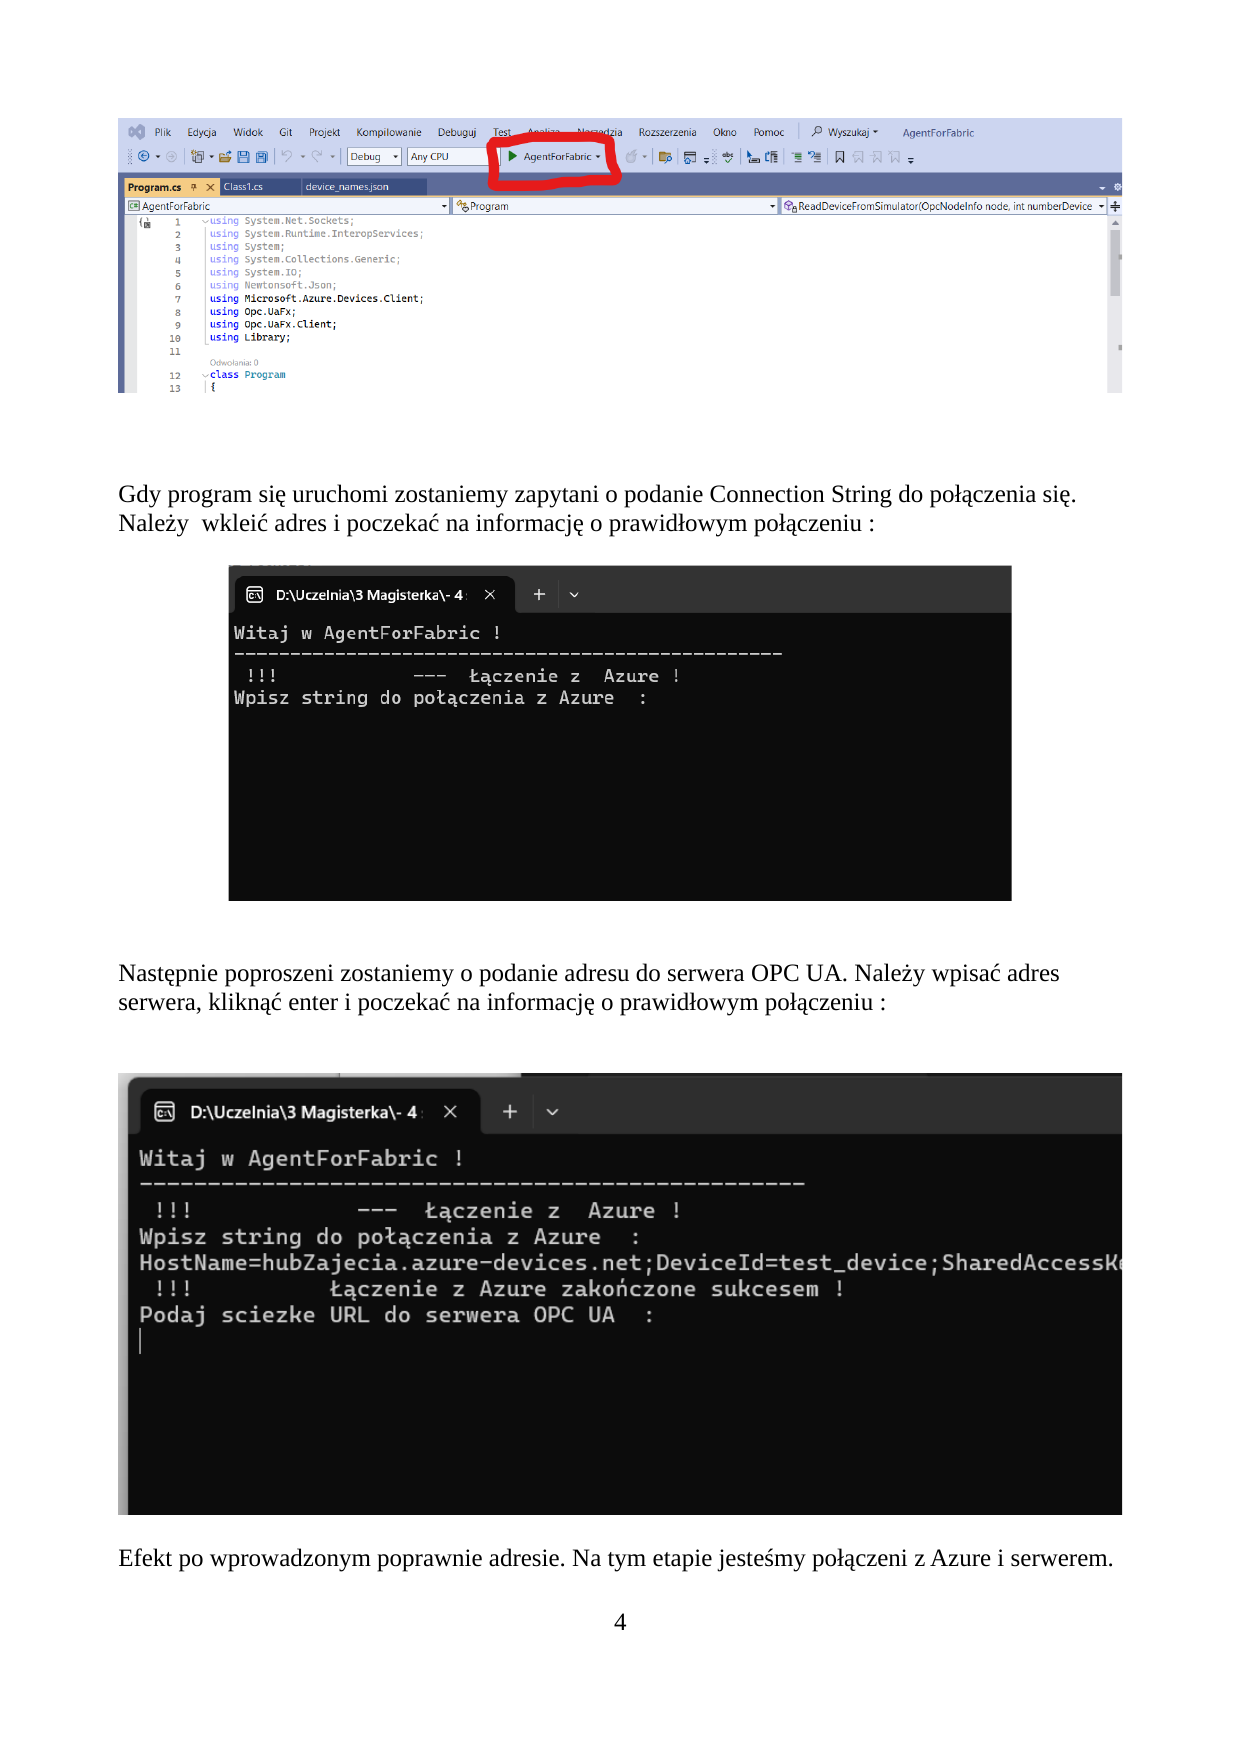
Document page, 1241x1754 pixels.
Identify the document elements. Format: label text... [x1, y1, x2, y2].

picture [118, 1073, 1123, 1515]
picture [228, 565, 1012, 901]
picture [118, 118, 1123, 393]
text Efekt po wprowadzonym poprawnie adresie. Na tym etapie jesteśmy połączeni z Azure i serwerem. [118, 1543, 1122, 1572]
text Następnie poproszeni zostaniemy o podanie adresu do serwera OPC UA. Należy wpisać adres serwera, kliknąć enter i poczekać na informację o prawidłowym połączeniu : [118, 958, 1122, 1016]
text Gdy program się uruchomi zostaniemy zapytani o podanie Connection String do połączenia się. Należy wkleić adres i poczekać na informację o prawidłowym połączeniu : [118, 479, 1122, 536]
